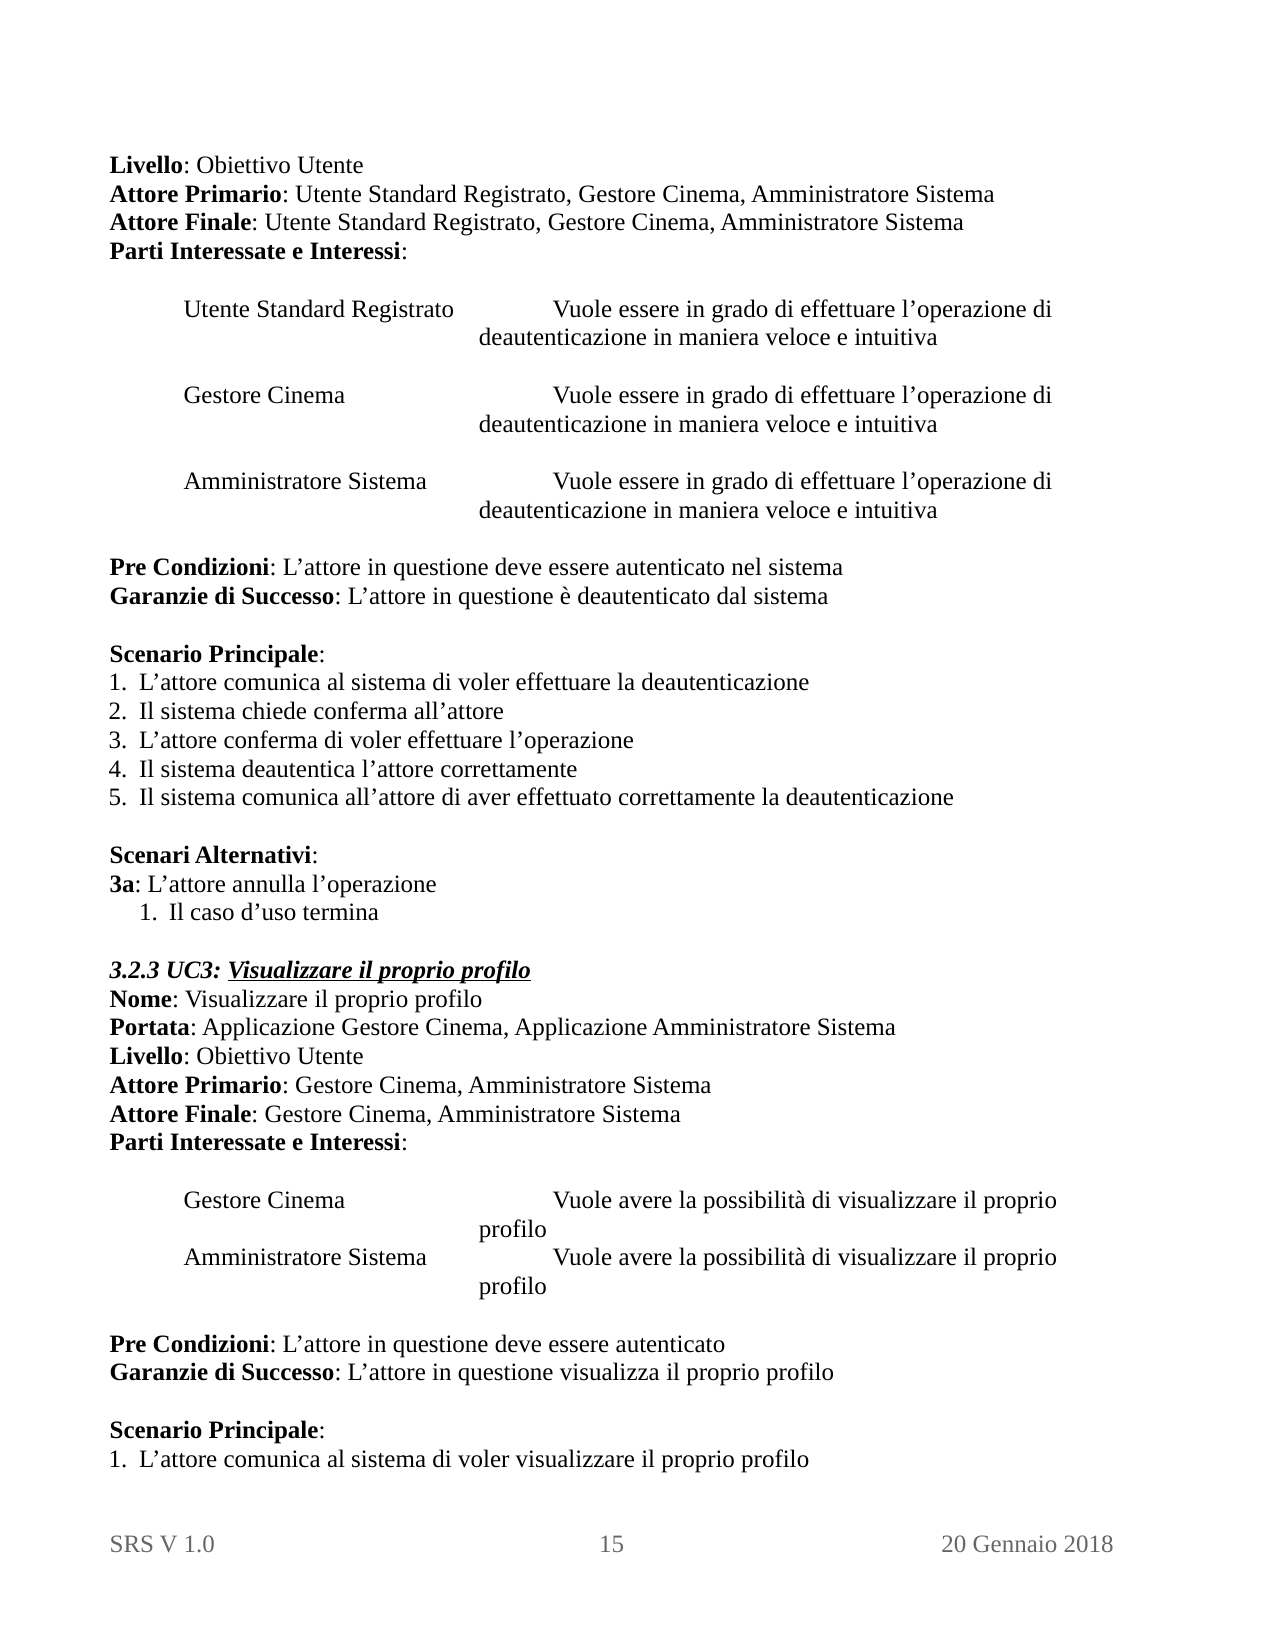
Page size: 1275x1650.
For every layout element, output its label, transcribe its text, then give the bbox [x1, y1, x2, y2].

text Gestore Cinema Vuole avere la possibilità di visualizzare il proprio profilo [109, 1185, 1162, 1242]
text Amministratore Sistema Vuole avere la possibilità di visualizzare il proprio profilo [109, 1242, 1162, 1300]
text Attore Primario: Utente Standard Registrato, Gestore Cinema, Amministratore Sistema [109, 179, 1162, 207]
list L’attore conferma di voler effettuare l’operazione [108, 725, 1162, 754]
text Livello: Obiettivo Utente [109, 1041, 1162, 1070]
text 3.2.3 UC3: Visualizzare il proprio profilo [109, 955, 1162, 984]
text 3a: L’attore annulla l’operazione [109, 869, 1162, 897]
text Attore Primario: Gestore Cinema, Amministratore Sistema [109, 1070, 1162, 1099]
list Il sistema deautentica l’attore correttamente [108, 754, 1162, 782]
text Pre Condizioni: L’attore in questione deve essere autenticato nel sistema [109, 552, 1162, 581]
text Gestore Cinema Vuole essere in grado di effettuare l’operazione di deautenticazione in maniera veloce e intuitiva [109, 380, 1162, 437]
list Il sistema chiede conferma all’attore [108, 696, 1162, 725]
list Il sistema comunica all’attore di aver effettuato correttamente la deautenticazione [108, 782, 1162, 811]
text Livello: Obiettivo Utente [109, 150, 1162, 179]
text Scenario Principale: [109, 1415, 1162, 1444]
text Portata: Applicazione Gestore Cinema, Applicazione Amministratore Sistema [109, 1012, 1162, 1041]
text Scenario Principale: [109, 639, 1162, 667]
text Nome: Visualizzare il proprio profilo [109, 984, 1162, 1012]
list L’attore comunica al sistema di voler visualizzare il proprio profilo [108, 1444, 1162, 1472]
text Pre Condizioni: L’attore in questione deve essere autenticato [109, 1329, 1162, 1357]
list L’attore comunica al sistema di voler effettuare la deautenticazione [108, 667, 1162, 696]
text Scenari Alternativi: [109, 840, 1162, 869]
text Utente Standard Registrato Vuole essere in grado di effettuare l’operazione di deautenticazione in maniera veloce e intuitiva [109, 294, 1162, 351]
list Il caso d’uso termina [139, 897, 1162, 926]
text Garanzie di Successo: L’attore in questione è deautenticato dal sistema [109, 581, 1162, 610]
text Parti Interessate e Interessi: [109, 236, 1162, 265]
text Attore Finale: Gestore Cinema, Amministratore Sistema [109, 1099, 1162, 1127]
text Amministratore Sistema Vuole essere in grado di effettuare l’operazione di deautenticazione in maniera veloce e intuitiva [109, 466, 1162, 524]
text Attore Finale: Utente Standard Registrato, Gestore Cinema, Amministratore Sistema [109, 207, 1162, 236]
text Parti Interessate e Interessi: [109, 1127, 1162, 1156]
text Garanzie di Successo: L’attore in questione visualizza il proprio profilo [109, 1357, 1162, 1386]
